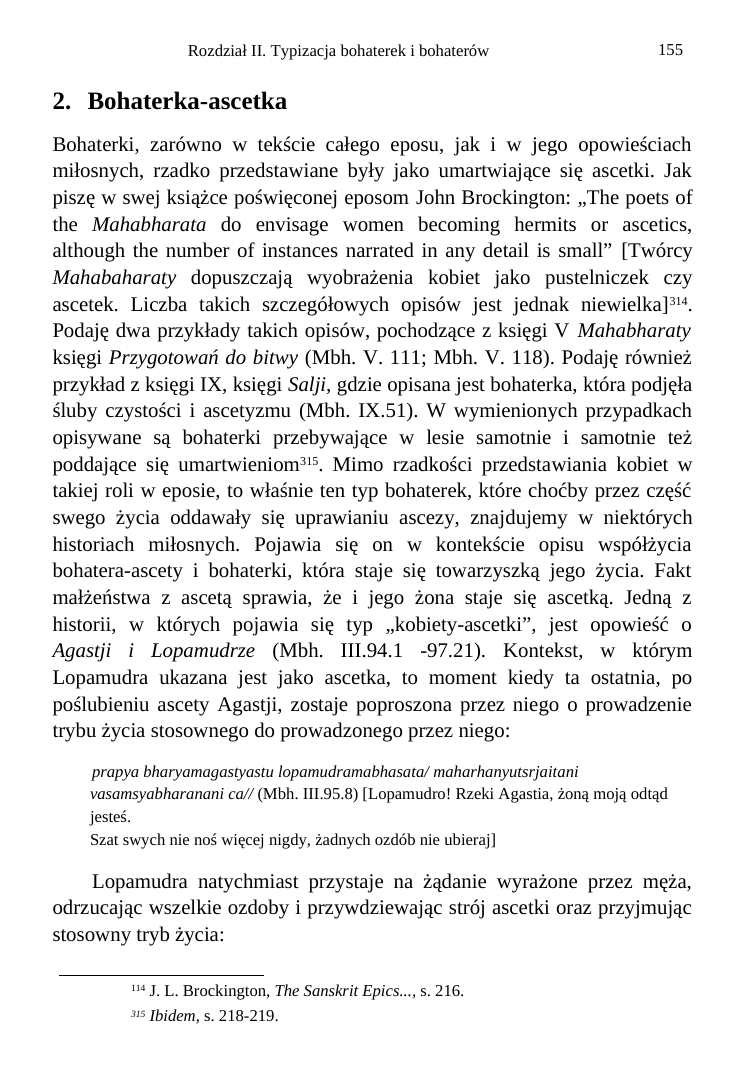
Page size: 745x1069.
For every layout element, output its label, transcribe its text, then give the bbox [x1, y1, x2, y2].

text Rozdział II. Typizacja bohaterek i bohaterów [188, 41, 551, 60]
text 155 [654, 39, 687, 59]
text Bohaterki, zarówno w tekście całego eposu, jak i w jego opowieściach miłosnych, rzadko przedstawiane były jako umartwiające się ascetki. Jak piszę w swej książce poświęconej eposom John Brockington: „The poets of the Mahabharata do envisage women becoming hermits or ascetics, although the number of instances narrated in any detail is small” [Twórcy Mahabaharaty dopuszczają wyobrażenia kobiet jako pustelniczek czy ascetek. Liczba takich szczegółowych opisów jest jednak niewielka]314. Podaję dwa przykłady takich opisów, pochodzące z księgi V Mahabharaty księgi Przygotowań do bitwy (Mbh. V. 111; Mbh. V. 118). Podaję również przykład z księgi IX, księgi Salji, gdzie opisana jest bohaterka, która podjęła śluby czystości i ascetyzmu (Mbh. IX.51). W wymienionych przypadkach opisywane są bohaterki przebywające w lesie samotnie i samotnie też poddające się umartwieniom315. Mimo rzadkości przedsta­wiania kobiet w takiej roli w eposie, to właśnie ten typ bohaterek, które choćby przez część swego życia oddawały się uprawianiu ascezy, znaj­dujemy w niektórych historiach miłosnych. Pojawia się on w kontekście opisu współżycia bohatera-ascety i bohaterki, która staje się towarzyszką jego życia. Fakt małżeństwa z ascetą sprawia, że i jego żona staje się ascetką. Jedną z historii, w których pojawia się typ „kobiety-ascetki”, jest opowieść o Agastji i Lopamudrze (Mbh. III.94.1 -97.21). Kontekst, w którym Lopamudra ukazana jest jako ascetka, to moment kiedy ta ostatnia, po poślubieniu ascety Agastji, zostaje poproszona przez niego o prowadzenie trybu życia stosownego do prowadzonego przez niego: [52, 131, 693, 742]
text 315 Ibidem, s. 218-219. [91, 1006, 496, 1025]
subtitle 2. Bohaterka-ascetka [52, 86, 693, 115]
text 114 J. L. Brockington, The Sanskrit Epics..., s. 216. [91, 981, 496, 1000]
text Szat swych nie noś więcej nigdy, żadnych ozdób nie ubieraj] [52, 829, 693, 848]
text Lopamudra natychmiast przystaje na żądanie wyrażone przez męża, odrzucając wszelkie ozdoby i przywdziewając strój ascetki oraz przyjmując stosowny tryb życia: [52, 868, 693, 946]
text prapya bharyamagastyastu lopamudramabhasata/ maharhanyutsrjaitani vasamsyabharanani ca// (Mbh. III.95.8) [Lopamudro! Rzeki Agastia, żoną moją odtąd jesteś. [90, 761, 693, 826]
